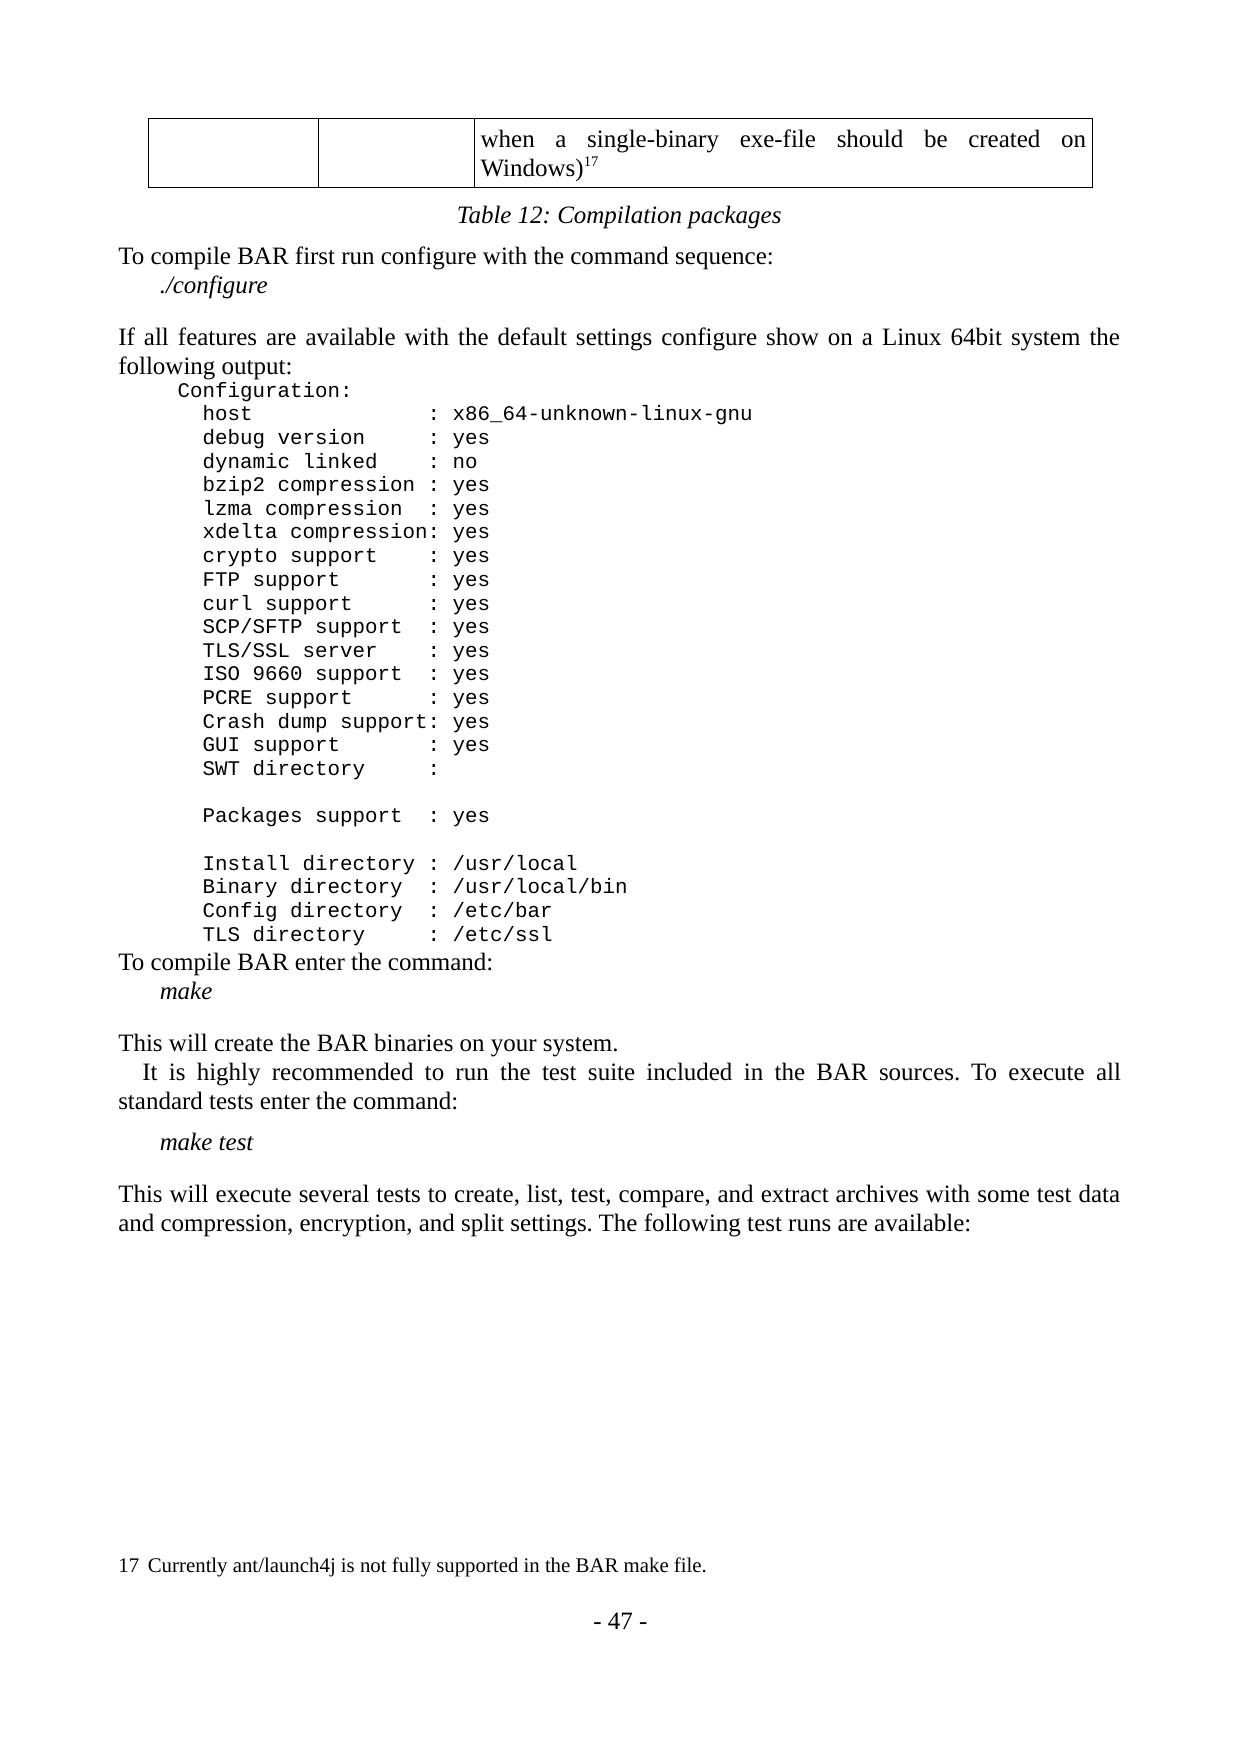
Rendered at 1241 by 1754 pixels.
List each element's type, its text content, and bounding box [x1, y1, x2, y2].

text debug version : yes [177, 427, 1122, 451]
text PCRE support : yes [177, 687, 1122, 711]
text ISO 9660 support : yes [177, 663, 1122, 687]
text To compile BAR first run configure with the command sequence: [118, 241, 1122, 270]
text It is highly recommended to run the test suite included in the BAR sources. To execute all standard tests enter the command: [118, 1057, 1122, 1114]
text Install directory : /usr/local [177, 853, 1122, 876]
text Binary directory : /usr/local/bin [177, 876, 1122, 900]
text host : x86_64-unknown-linux-gnu [177, 403, 1122, 427]
text make test [159, 1127, 1122, 1156]
text lzma compression : yes [177, 498, 1122, 522]
text dynamic linked : no [177, 451, 1122, 474]
table_cell when a single-binary exe-file should be created on Windows) [475, 119, 1092, 187]
table_cell [149, 119, 318, 187]
text TLS directory : /etc/ssl [177, 923, 1122, 947]
text curl support : yes [177, 592, 1122, 616]
text make [159, 976, 1122, 1005]
text FTP support : yes [177, 569, 1122, 592]
text TLS/SSL server : yes [177, 640, 1122, 663]
text ./configure [159, 270, 1122, 298]
text Packages support : yes [177, 805, 1122, 829]
table_cell [319, 119, 474, 187]
text Crash dump support: yes [177, 711, 1122, 734]
text Table 12: Compilation packages [118, 200, 1122, 228]
text This will execute several tests to create, list, test, compare, and extract archives with some test data and compression, encryption, and split settings. The following test runs are available: [118, 1179, 1122, 1237]
text xdelta compression: yes [177, 522, 1122, 545]
text This will create the BAR binaries on your system. [118, 1028, 1122, 1057]
text GUI support : yes [177, 734, 1122, 758]
text To compile BAR enter the command: [118, 947, 1122, 976]
text Config directory : /etc/bar [177, 900, 1122, 923]
text bzip2 compression : yes [177, 474, 1122, 498]
text Configuration: [177, 380, 1122, 403]
text If all features are available with the default settings configure show on a Linux 64bit system the following output: [118, 322, 1122, 380]
text SCP/SFTP support : yes [177, 616, 1122, 640]
text SWT directory : [177, 758, 1122, 782]
text crypto support : yes [177, 545, 1122, 569]
